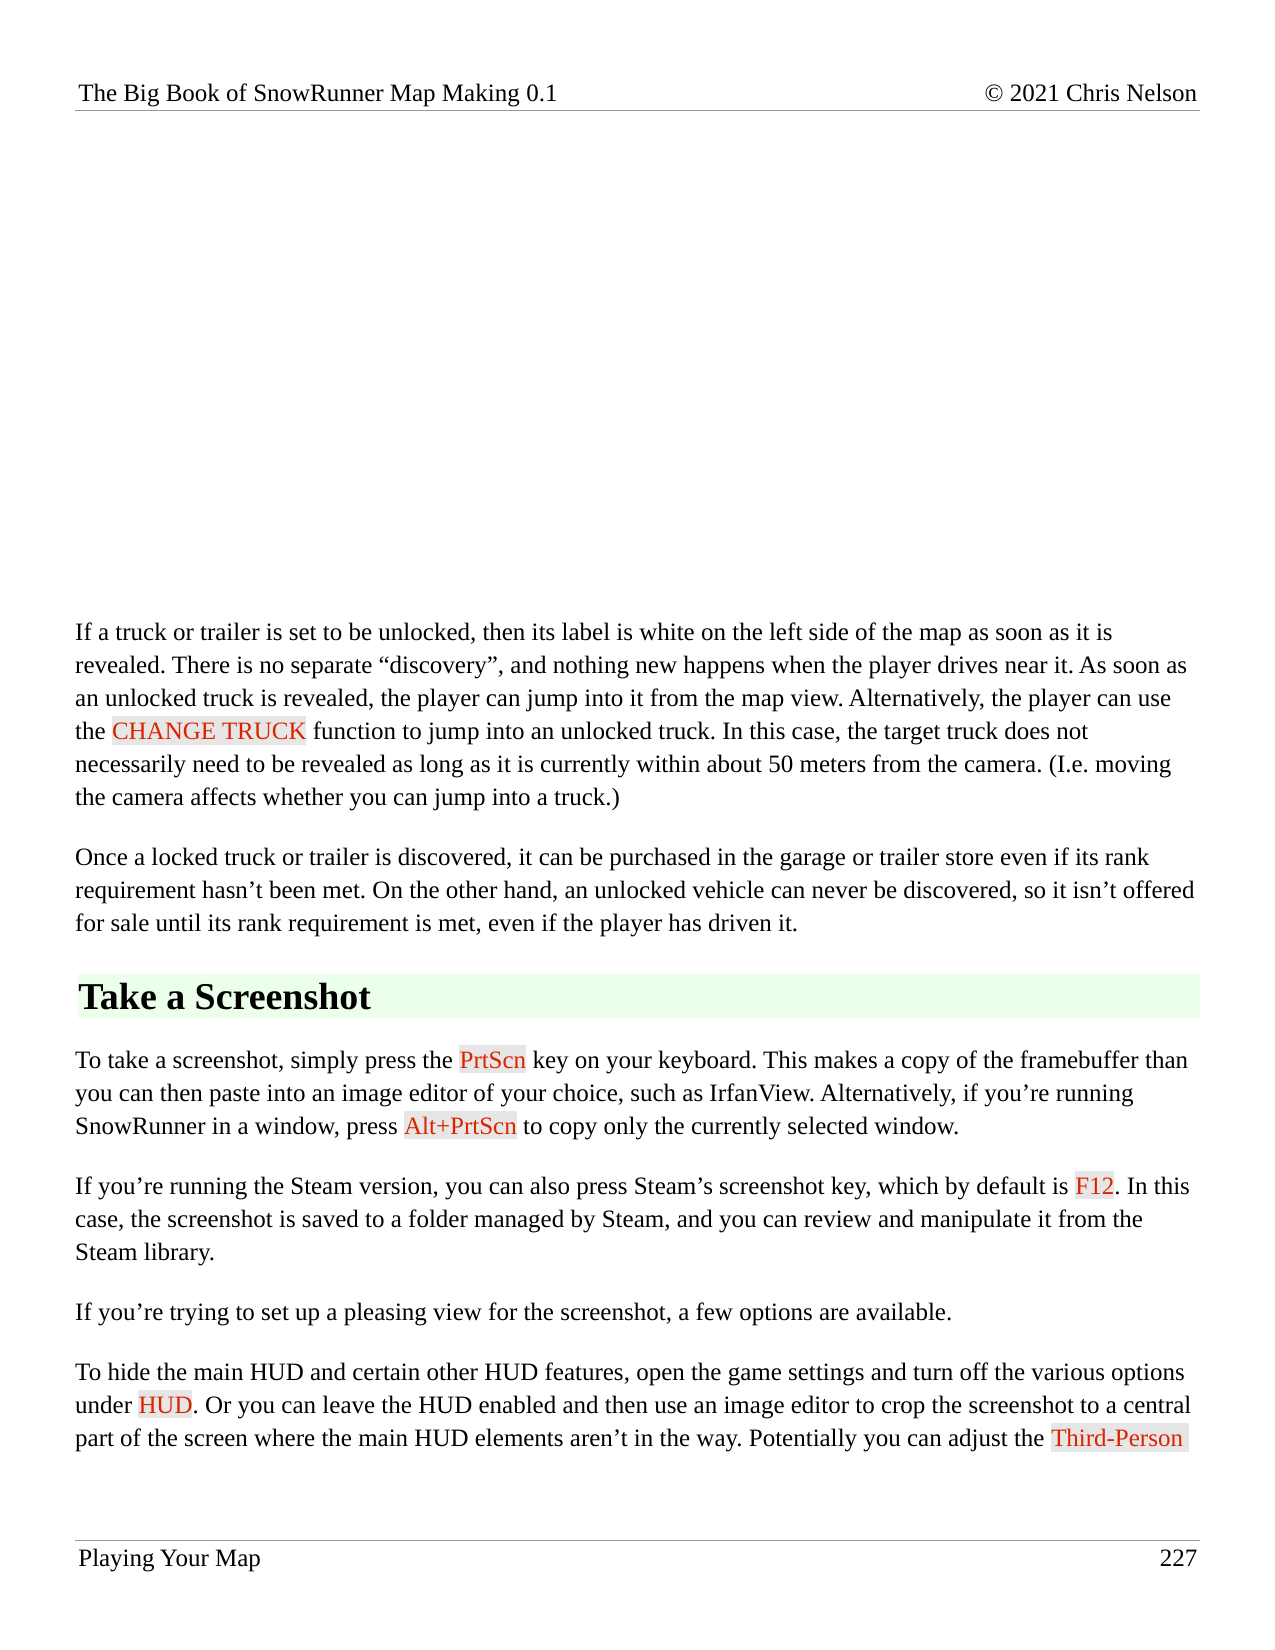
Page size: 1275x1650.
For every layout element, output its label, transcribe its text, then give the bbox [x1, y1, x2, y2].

text To hide the main HUD and certain other HUD features, open the game settings and turn off the various options under HUD. Or you can leave the HUD enabled and then use an image editor to crop the screenshot to a central part of the screen where the main HUD elements aren’t in the way. Potentially you can adjust the Third-Person [75, 1357, 1200, 1452]
text To take a screenshot, simply press the PrtScn key on your keyboard. This makes a copy of the framebuffer than you can then paste into an image editor of your choice, such as IrfanView. Alternatively, if you’re running SnowRunner in a window, press Alt+PrtScn to copy only the currently selected window. [75, 1045, 1200, 1139]
text Once a locked truck or trailer is discovered, it can be purchased in the garage or trailer store even if its rank requirement hasn’t been met. On the other hand, an unlocked vehicle can never be discovered, so it isn’t offered for sale until its rank requirement is met, even if the player has driven it. [75, 842, 1200, 937]
subtitle Take a Screenshot [78, 974, 1200, 1018]
text If a truck or trailer is set to be unlocked, then its label is white on the left side of the map as soon as it is revealed. There is no separate “discovery”, and nothing new happens when the player drives near it. As soon as an unlocked truck is revealed, the player can jump into it from the map view. Alternatively, the player can use the CHANGE TRUCK function to jump into an unlocked truck. In this case, the target truck does not necessarily need to be revealed as long as it is currently within about 50 meters from the camera. (I.e. moving the camera affects whether you can jump into a truck.) [75, 617, 1200, 811]
text If you’re trying to set up a pleasing view for the screenshot, a few options are available. [75, 1297, 1200, 1326]
text If you’re running the Steam version, you can also press Steam’s screenshot key, which by default is F12. In this case, the screenshot is saved to a folder managed by Steam, and you can review and manipulate it from the Steam library. [75, 1171, 1200, 1266]
